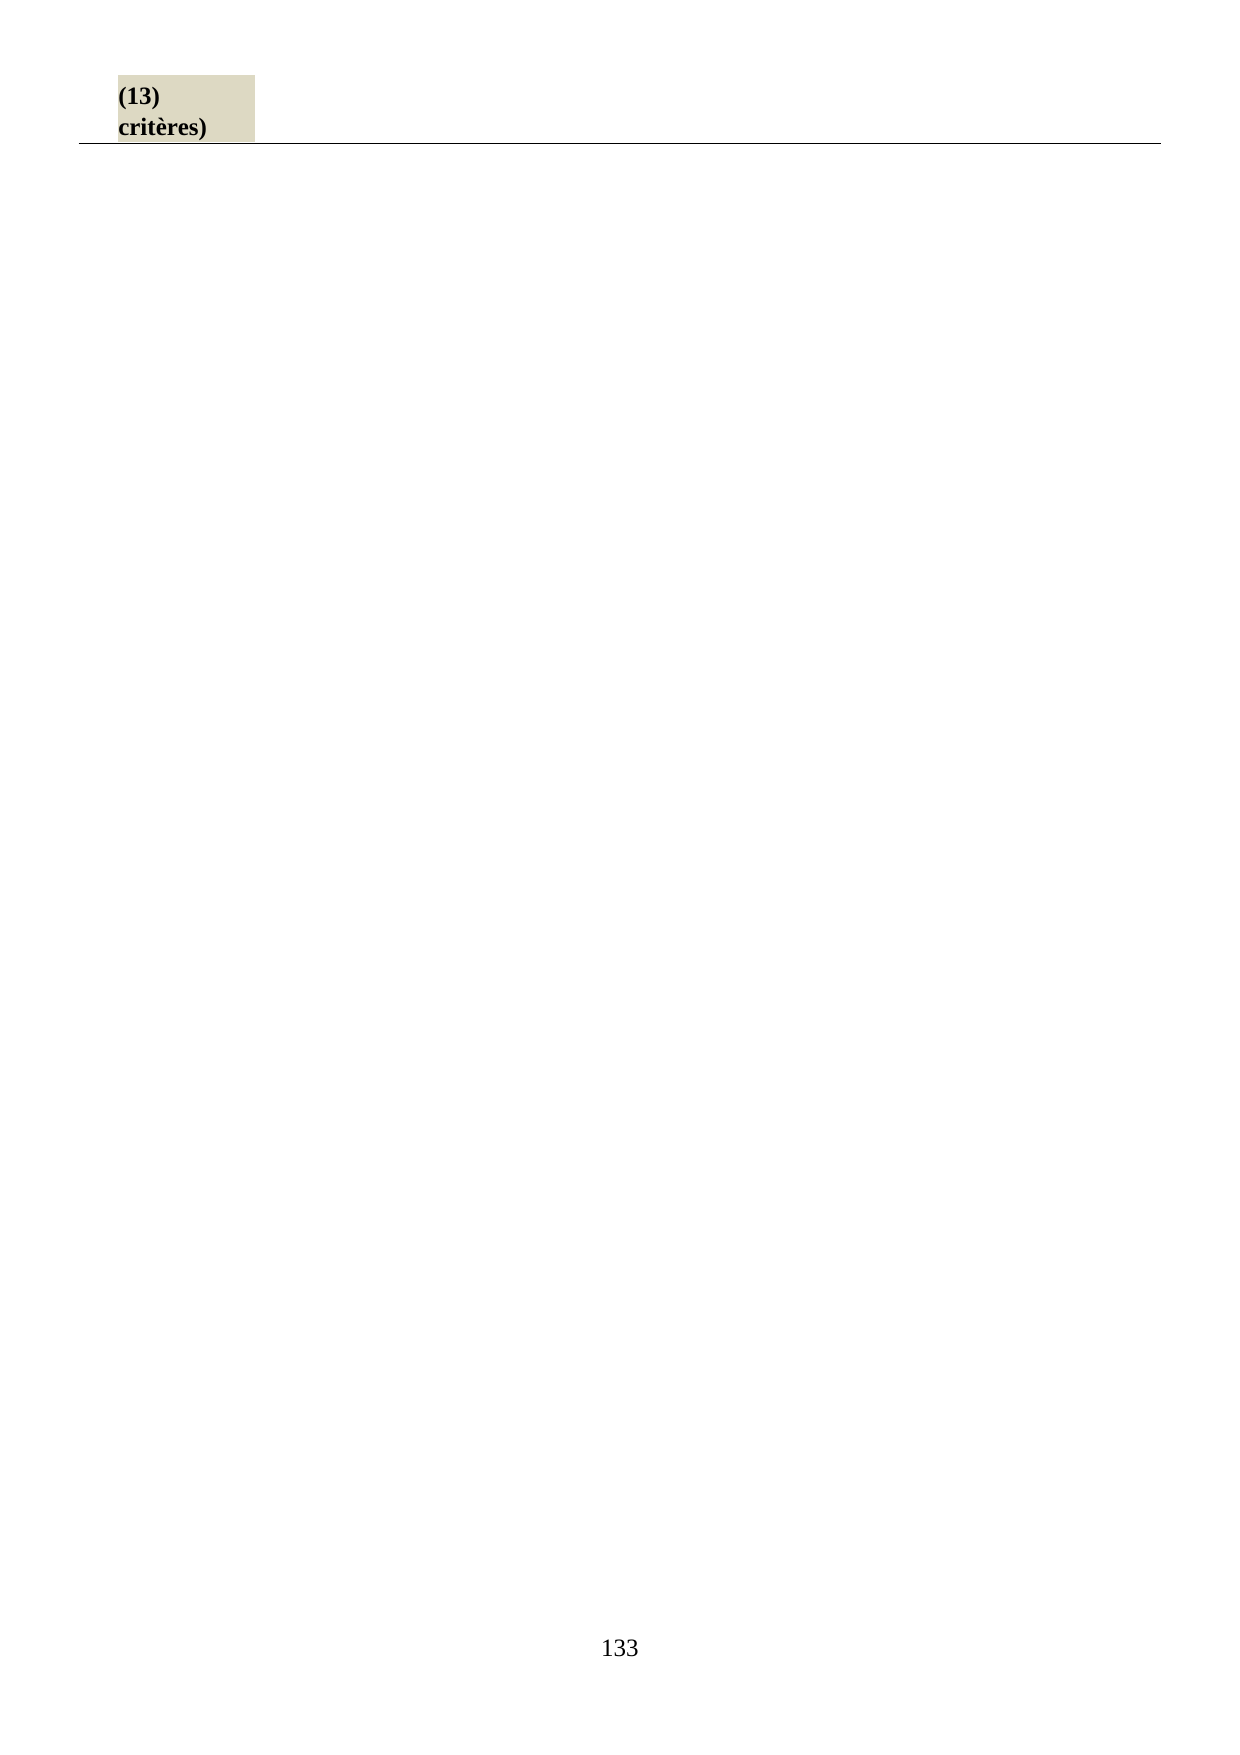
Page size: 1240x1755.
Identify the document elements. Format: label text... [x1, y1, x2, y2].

table_header [946, 75, 1161, 142]
table_header [739, 75, 946, 142]
table_header [671, 75, 739, 142]
table_header (13) critères) [118, 75, 255, 142]
table_header [255, 75, 671, 142]
table_header [79, 75, 118, 142]
